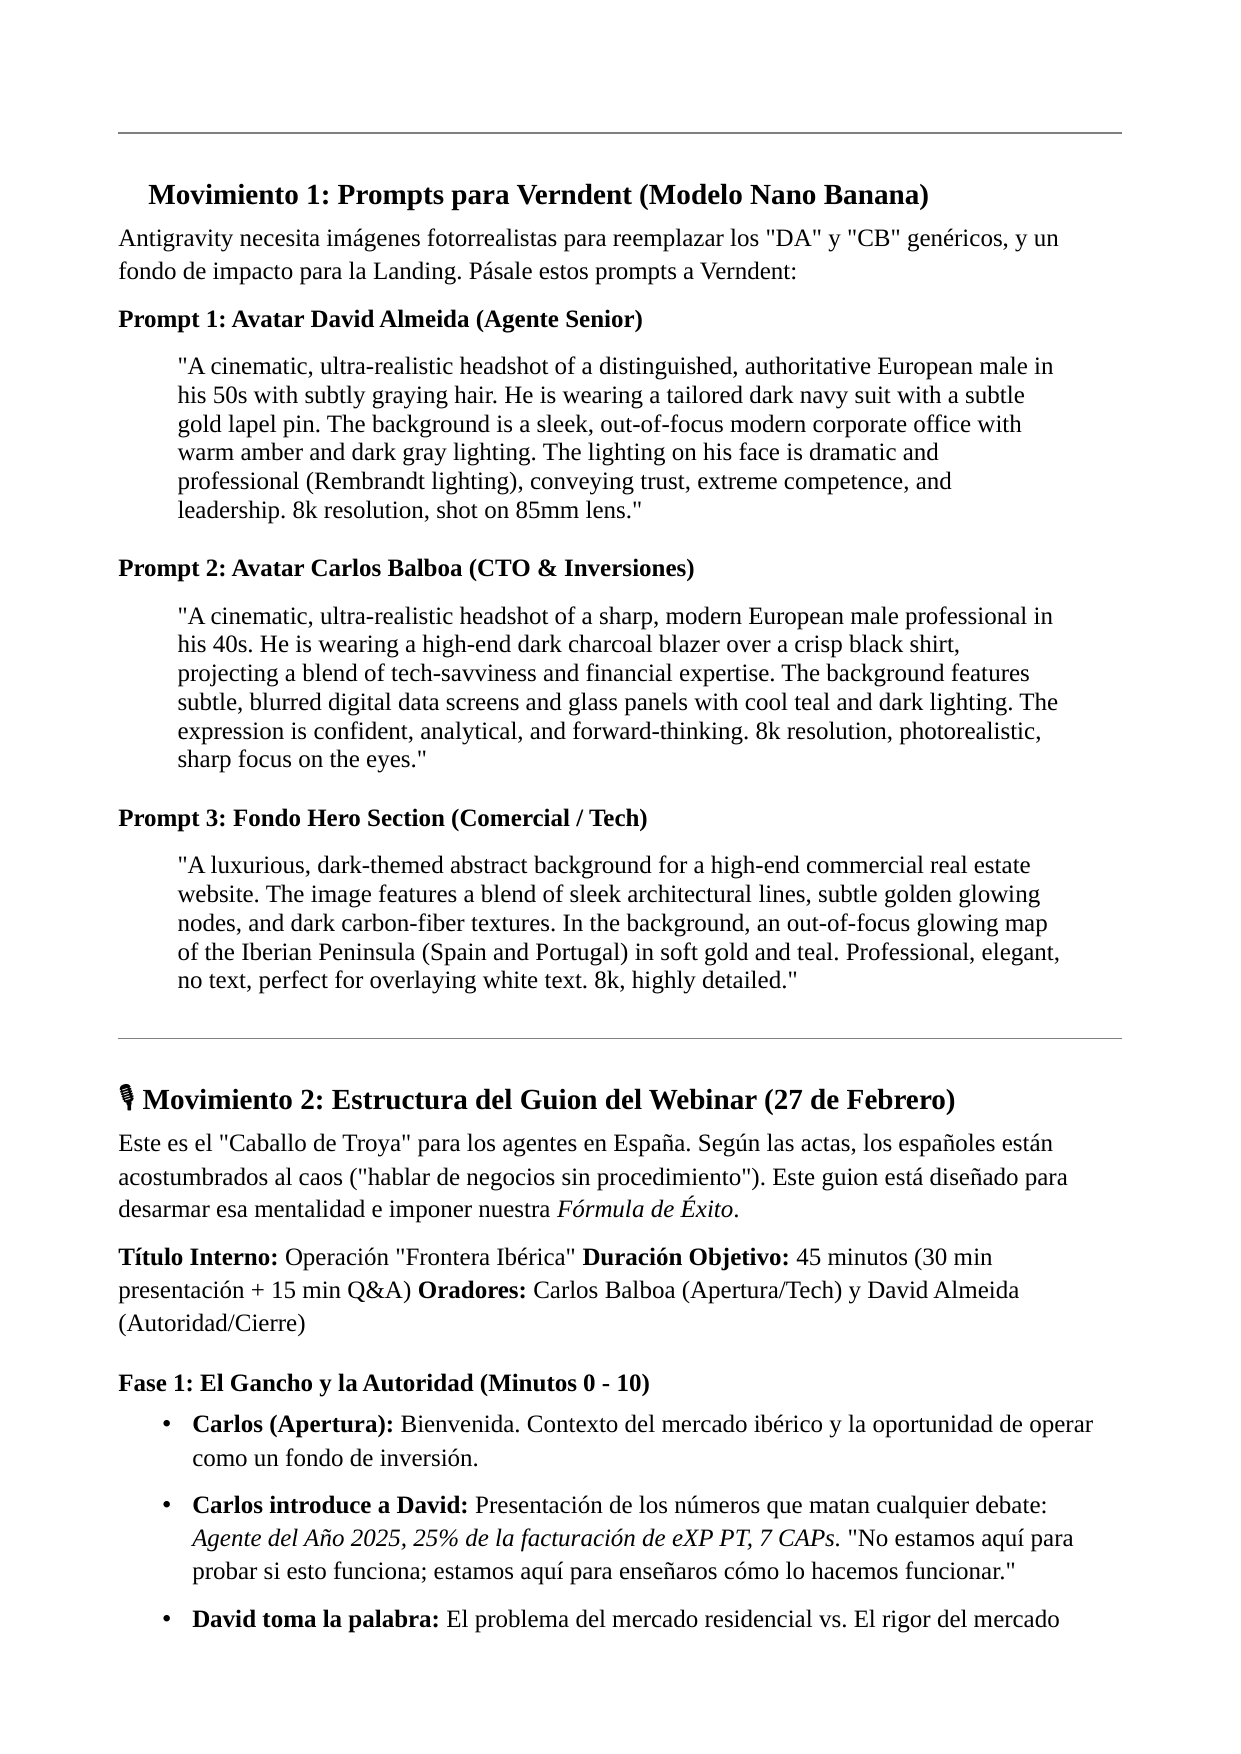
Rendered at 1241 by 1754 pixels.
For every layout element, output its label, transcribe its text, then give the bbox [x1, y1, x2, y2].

table_cell 🎙️ Movimiento 2: Estructura del Guion del Webinar (27 de Febrero) Este es el "Caballo de Troya" para los agentes en España. Según las actas, los españoles están acostumbrados al caos ("hablar de negocios sin procedimiento"). Este guion está diseñado para desarmar esa mentalidad e imponer nuestra Fórmula de Éxito. Título Interno: Operación "Frontera Ibérica" Duración Objetivo: 45 minutos (30 min presentación + 15 min Q&A) Oradores: Carlos Balboa (Apertura/Tech) y David Almeida (Autoridad/Cierre) Fase 1: El Gancho y la Autoridad (Minutos 0 - 10) Carlos (Apertura): Bienvenida. Contexto del mercado ibérico y la oportunidad de operar como un fondo de inversión. Carlos introduce a David: Presentación de los números que matan cualquier debate: Agente del Año 2025, 25% de la facturación de eXP PT, 7 CAPs. "No estamos aquí para probar si esto funciona; estamos aquí para enseñaros cómo lo hacemos funcionar." David toma la palabra: El problema del mercado residencial vs. El rigor del mercado [118, 1039, 1122, 1633]
table_cell 📸 Movimiento 1: Prompts para Verndent (Modelo Nano Banana) Antigravity necesita imágenes fotorrealistas para reemplazar los "DA" y "CB" genéricos, y un fondo de impacto para la Landing. Pásale estos prompts a Verndent: Prompt 1: Avatar David Almeida (Agente Senior) "A cinematic, ultra-realistic headshot of a distinguished, authoritative European male in his 50s with subtly graying hair. He is wearing a tailored dark navy suit with a subtle gold lapel pin. The background is a sleek, out-of-focus modern corporate office with warm amber and dark gray lighting. The lighting on his face is dramatic and professional (Rembrandt lighting), conveying trust, extreme competence, and leadership. 8k resolution, shot on 85mm lens." Prompt 2: Avatar Carlos Balboa (CTO & Inversiones) "A cinematic, ultra-realistic headshot of a sharp, modern European male professional in his 40s. He is wearing a high-end dark charcoal blazer over a crisp black shirt, projecting a blend of tech-savviness and financial expertise. The background features subtle, blurred digital data screens and glass panels with cool teal and dark lighting. The expression is confident, analytical, and forward-thinking. 8k resolution, photorealistic, sharp focus on the eyes." Prompt 3: Fondo Hero Section (Comercial / Tech) "A luxurious, dark-themed abstract background for a high-end commercial real estate website. The image features a blend of sleek architectural lines, subtle golden glowing nodes, and dark carbon-fiber textures. In the background, an out-of-focus glowing map of the Iberian Peninsula (Spain and Portugal) in soft gold and teal. Professional, elegant, no text, perfect for overlaying white text. 8k, highly detailed." [118, 134, 1122, 1038]
